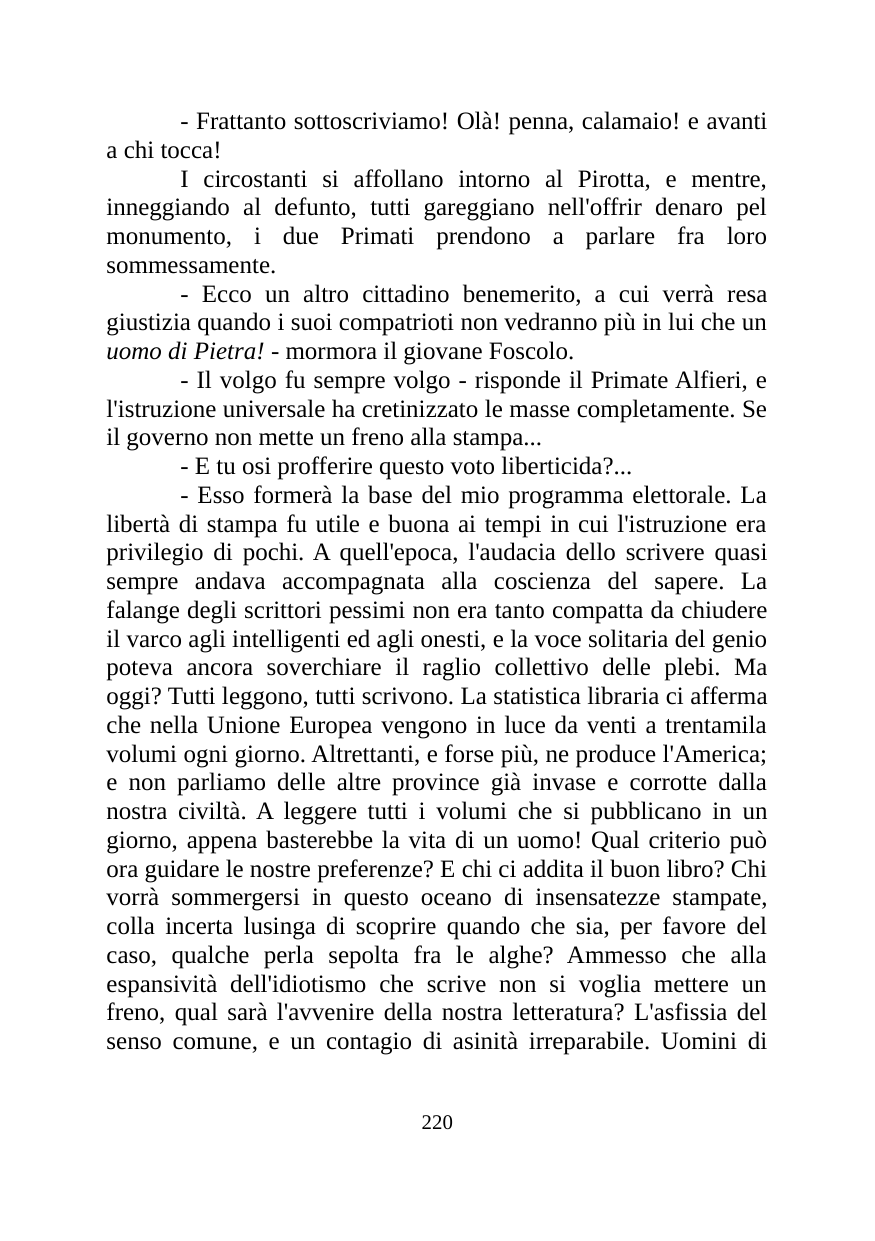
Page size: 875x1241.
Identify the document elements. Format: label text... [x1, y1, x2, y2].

text I circostanti si affollano intorno al Pirotta, e mentre, inneggiando al defunto, tutti gareggiano nell'offrir denaro pel monumento, i due Primati prendono a parlare fra loro sommessamente. [106, 164, 768, 279]
text - E tu osi profferire questo voto liberticida?... [106, 451, 768, 480]
text - Esso formerà la base del mio programma elettorale. La libertà di stampa fu utile e buona ai tempi in cui l'istruzione era privilegio di pochi. A quell'epoca, l'audacia dello scrivere quasi sempre andava accompagnata alla coscienza del sapere. La falange degli scrittori pessimi non era tanto compatta da chiudere il varco agli intelligenti ed agli onesti, e la voce solitaria del genio poteva ancora soverchiare il raglio collettivo delle plebi. Ma oggi? Tutti leggono, tutti scrivono. La statistica libraria ci afferma che nella Unione Europea vengono in luce da venti a trentamila volumi ogni giorno. Altrettanti, e forse più, ne produce l'America; e non parliamo delle altre province già invase e corrotte dalla nostra civiltà. A leggere tutti i volumi che si pubblicano in un giorno, appena basterebbe la vita di un uomo! Qual criterio può ora guidare le nostre preferenze? E chi ci addita il buon libro? Chi vorrà sommergersi in questo oceano di insensatezze stampate, colla incerta lusinga di scoprire quando che sia, per favore del caso, qualche perla sepolta fra le alghe? Ammesso che alla espansività dell'idiotismo che scrive non si voglia mettere un freno, qual sarà l'avvenire della nostra letteratura? L'asfissia del senso comune, e un contagio di asinità irreparabile. Uomini di [106, 480, 768, 1055]
text - Ecco un altro cittadino benemerito, a cui verrà resa giustizia quando i suoi compatrioti non vedranno più in lui che un uomo di Pietra! - mormora il giovane Foscolo. [106, 279, 768, 365]
text - Il volgo fu sempre volgo - risponde il Primate Alfieri, e l'istruzione universale ha cretinizzato le masse completamente. Se il governo non mette un freno alla stampa... [106, 365, 768, 451]
text - Frattanto sottoscriviamo! Olà! penna, calamaio! e avanti a chi tocca! [106, 106, 768, 164]
